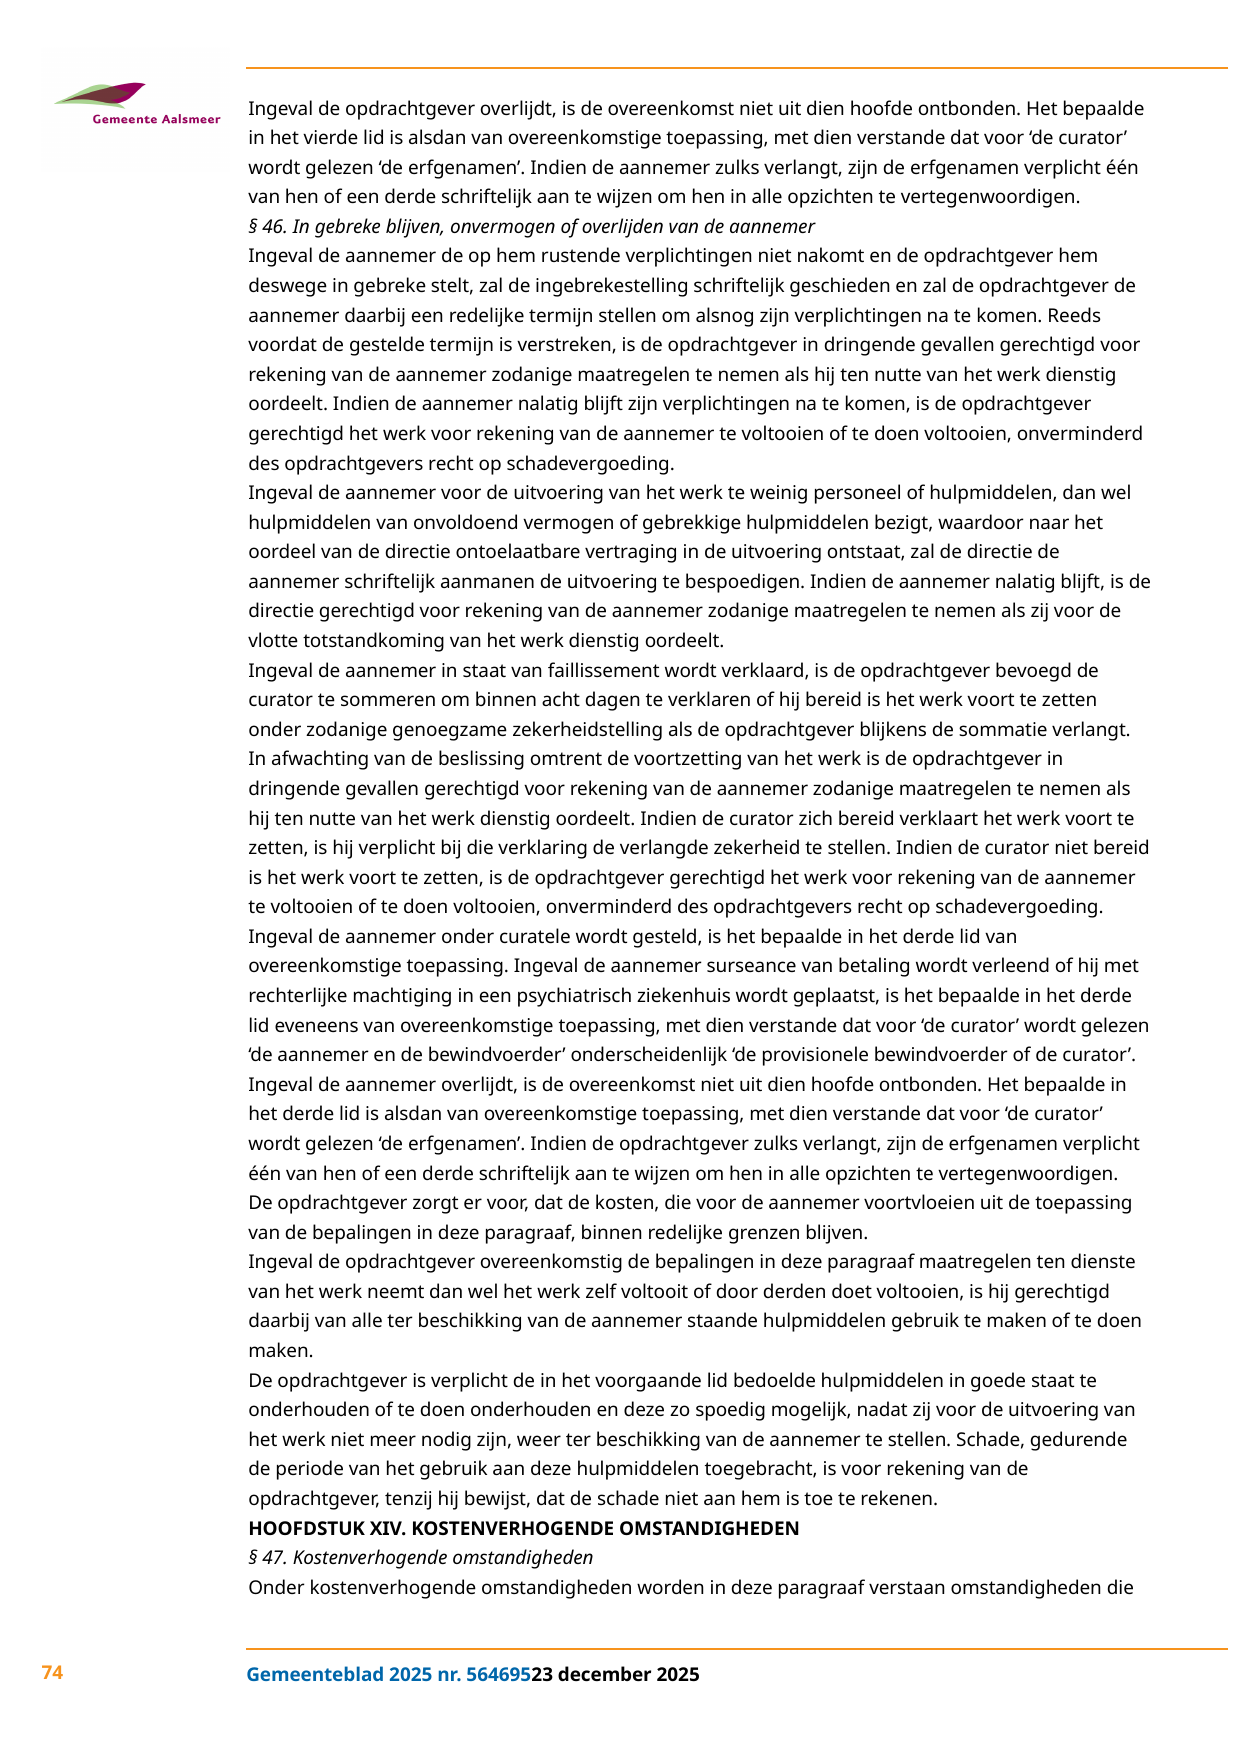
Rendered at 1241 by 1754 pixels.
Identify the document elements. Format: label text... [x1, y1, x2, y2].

text Ingeval de aannemer de op hem rustende verplichtingen niet nakomt en de opdrachtgever hem deswege in gebreke stelt, zal de ingebrekestelling schriftelijk geschieden en zal de opdrachtgever de aannemer daarbij een redelijke termijn stellen om alsnog zijn verplichtingen na te komen. Reeds voordat de gestelde termijn is verstreken, is de opdrachtgever in dringende gevallen gerechtigd voor rekening van de aannemer zodanige maatregelen te nemen als hij ten nutte van het werk dienstig oordeelt. Indien de aannemer nalatig blijft zijn verplichtingen na te komen, is de opdrachtgever gerechtigd het werk voor rekening van de aannemer te voltooien of te doen voltooien, onverminderd des opdrachtgevers recht op schadevergoeding. [248, 243, 1152, 476]
picture [41, 47, 231, 172]
text De opdrachtgever is verplicht de in het voorgaande lid bedoelde hulpmiddelen in goede staat te onderhouden of te doen onderhouden en deze zo spoedig mogelijk, nadat zij voor de uitvoering van het werk niet meer nodig zijn, weer ter beschikking van de aannemer te stellen. Schade, gedurende de periode van het gebruik aan deze hulpmiddelen toegebracht, is voor rekening van de opdrachtgever, tenzij hij bewijst, dat de schade niet aan hem is toe te rekenen. [248, 1367, 1152, 1511]
text Ingeval de opdrachtgever overeenkomstig de bepalingen in deze paragraaf maatregelen ten dienste van het werk neemt dan wel het werk zelf voltooit of door derden doet voltooien, is hij gerechtigd daarbij van alle ter beschikking van de aannemer staande hulpmiddelen gebruik te maken of te doen maken. [248, 1248, 1152, 1363]
text Ingeval de aannemer voor de uitvoering van het werk te weinig personeel of hulpmiddelen, dan wel hulpmiddelen van onvoldoend vermogen of gebrekkige hulpmiddelen bezigt, waardoor naar het oordeel van de directie ontoelaatbare vertraging in de uitvoering ontstaat, zal de directie de aannemer schriftelijk aanmanen de uitvoering te bespoedigen. Indien de aannemer nalatig blijft, is de directie gerechtigd voor rekening van de aannemer zodanige maatregelen te nemen als zij voor de vlotte totstandkoming van het werk dienstig oordeelt. [248, 479, 1152, 653]
text § 46. In gebreke blijven, onvermogen of overlijden van de aannemer [248, 213, 1152, 239]
text Ingeval de aannemer in staat van faillissement wordt verklaard, is de opdrachtgever bevoegd de curator te sommeren om binnen acht dagen te verklaren of hij bereid is het werk voort te zetten onder zodanige genoegzame zekerheidstelling als de opdrachtgever blijkens de sommatie verlangt. In afwachting van de beslissing omtrent de voortzetting van het werk is de opdrachtgever in dringende gevallen gerechtigd voor rekening van de aannemer zodanige maatregelen te nemen als hij ten nutte van het werk dienstig oordeelt. Indien de curator zich bereid verklaart het werk voort te zetten, is hij verplicht bij die verklaring de verlangde zekerheid te stellen. Indien de curator niet bereid is het werk voort te zetten, is de opdrachtgever gerechtigd het werk voor rekening van de aannemer te voltooien of te doen voltooien, onverminderd des opdrachtgevers recht op schadevergoeding. [248, 657, 1152, 919]
text De opdrachtgever zorgt er voor, dat de kosten, die voor de aannemer voortvloeien uit de toepassing van de bepalingen in deze paragraaf, binnen redelijke grenzen blijven. [248, 1189, 1152, 1245]
text Ingeval de aannemer overlijdt, is de overeenkomst niet uit dien hoofde ontbonden. Het bepaalde in het derde lid is alsdan van overeenkomstige toepassing, met dien verstande dat voor ‘de curator’ wordt gelezen ‘de erfgenamen’. Indien de opdrachtgever zulks verlangt, zijn de erfgenamen verplicht één van hen of een derde schriftelijk aan te wijzen om hen in alle opzichten te vertegenwoordigen. [248, 1071, 1152, 1186]
text Ingeval de opdrachtgever overlijdt, is de overeenkomst niet uit dien hoofde ontbonden. Het bepaalde in het vierde lid is alsdan van overeenkomstige toepassing, met dien verstande dat voor ‘de curator’ wordt gelezen ‘de erfgenamen’. Indien de aannemer zulks verlangt, zijn de erfgenamen verplicht één van hen of een derde schriftelijk aan te wijzen om hen in alle opzichten te vertegenwoordigen. [248, 95, 1152, 209]
text Ingeval de aannemer onder curatele wordt gesteld, is het bepaalde in het derde lid van overeenkomstige toepassing. Ingeval de aannemer surseance van betaling wordt verleend of hij met rechterlijke machtiging in een psychiatrisch ziekenhuis wordt geplaatst, is het bepaalde in het derde lid eveneens van overeenkomstige toepassing, met dien verstande dat voor ‘de curator’ wordt gelezen ‘de aannemer en de bewindvoerder’ onderscheidenlijk ‘de provisionele bewindvoerder of de curator’. [248, 923, 1152, 1067]
text HOOFDSTUK XIV. KOSTENVERHOGENDE OMSTANDIGHEDEN [248, 1515, 1152, 1541]
text § 47. Kostenverhogende omstandigheden [248, 1544, 1152, 1570]
text Onder kostenverhogende omstandigheden worden in deze paragraaf verstaan omstandigheden die [248, 1574, 1152, 1600]
